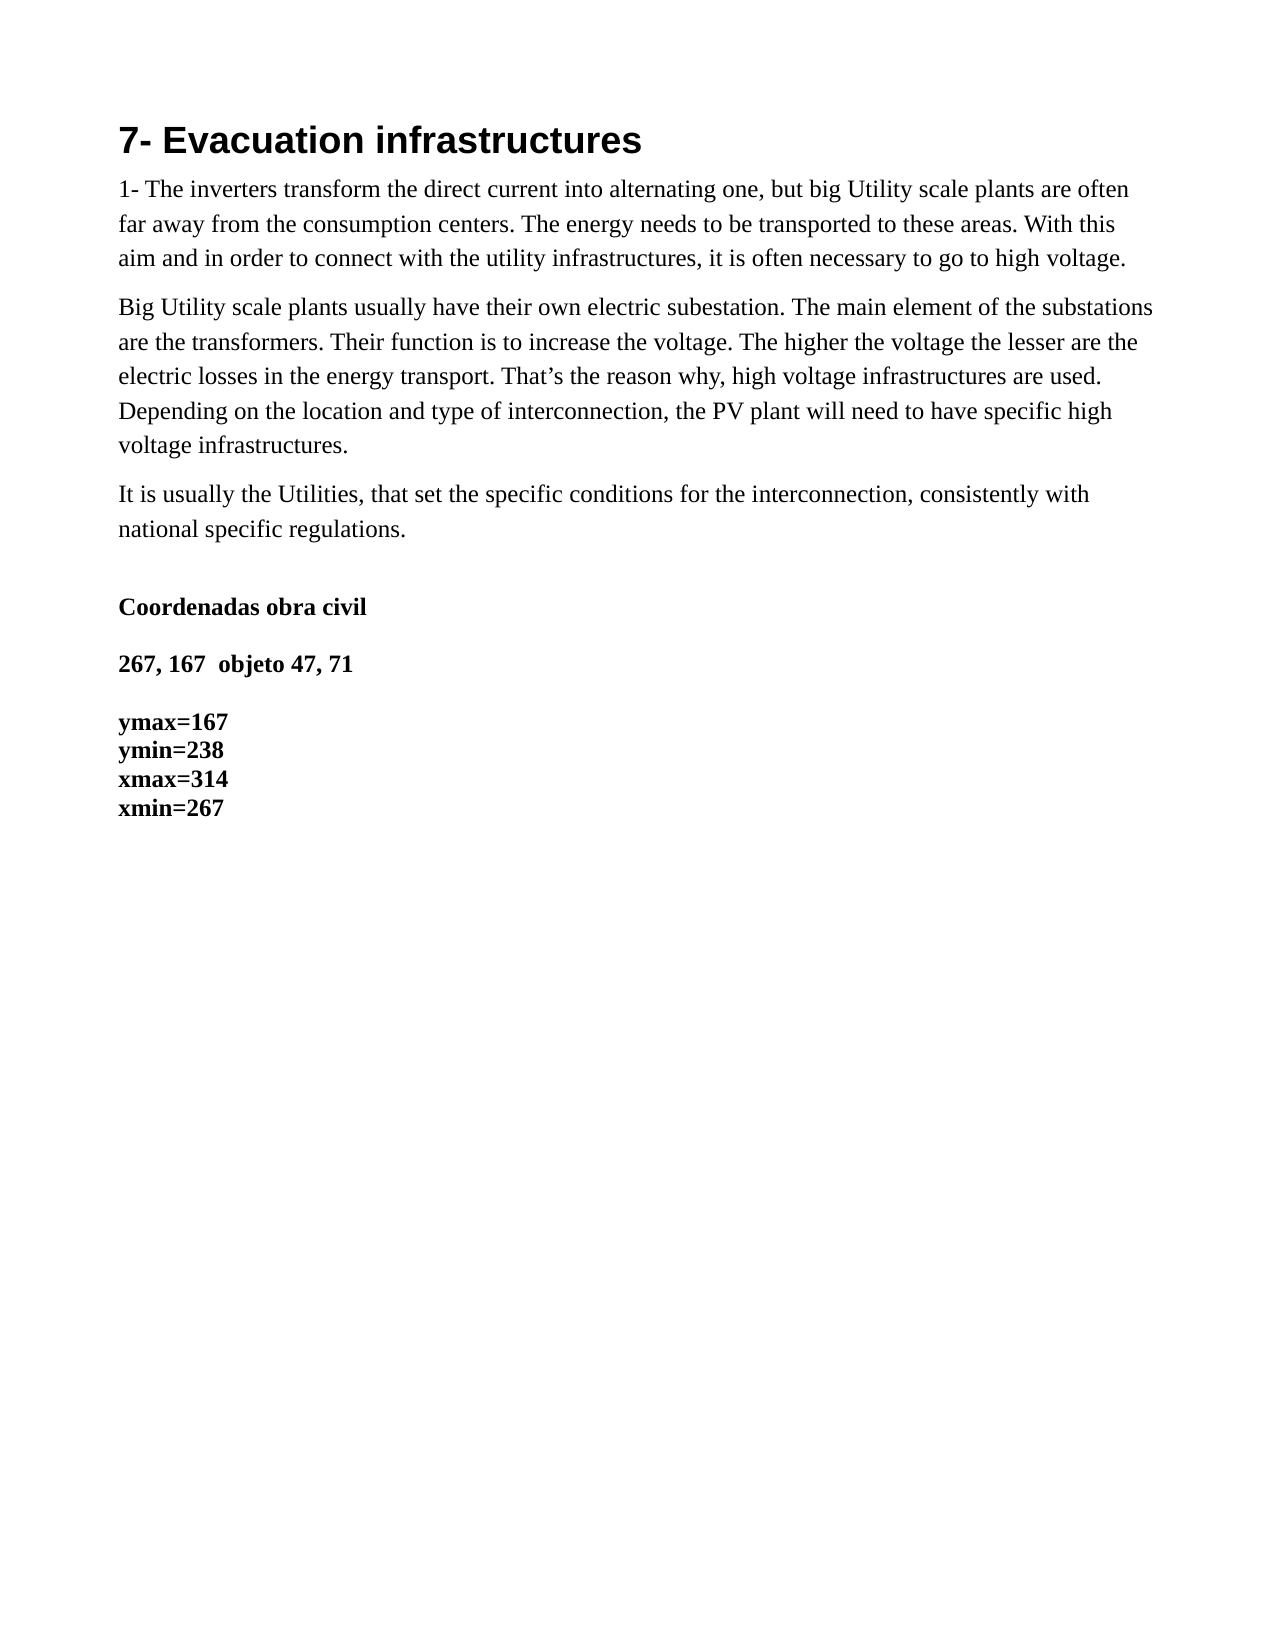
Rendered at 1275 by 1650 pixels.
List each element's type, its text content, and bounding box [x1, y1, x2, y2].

text xmin=267 [118, 793, 1157, 822]
text 1- The inverters transform the direct current into alternating one, but big Utility scale plants are often far away from the consumption centers. The energy needs to be transported to these areas. With this aim and in order to connect with the utility infrastructures, it is often necessary to go to high voltage. [118, 174, 1157, 272]
text Big Utility scale plants usually have their own electric subestation. The main element of the substations are the transformers. Their function is to increase the voltage. The higher the voltage the lesser are the electric losses in the energy transport. That’s the reason why, high voltage infrastructures are used. Depending on the location and type of interconnection, the PV plant will need to have specific high voltage infrastructures. [118, 292, 1157, 459]
text 267, 167 objeto 47, 71 [118, 649, 1157, 678]
text ymax=167 [118, 707, 1157, 735]
text It is usually the Utilities, that set the specific conditions for the interconnection, consistently with national specific regulations. [118, 479, 1157, 542]
subtitle 7- Evacuation infrastructures [118, 118, 1157, 162]
text xmax=314 [118, 764, 1157, 793]
text ymin=238 [118, 735, 1157, 764]
text Coordenadas obra civil [118, 592, 1157, 620]
